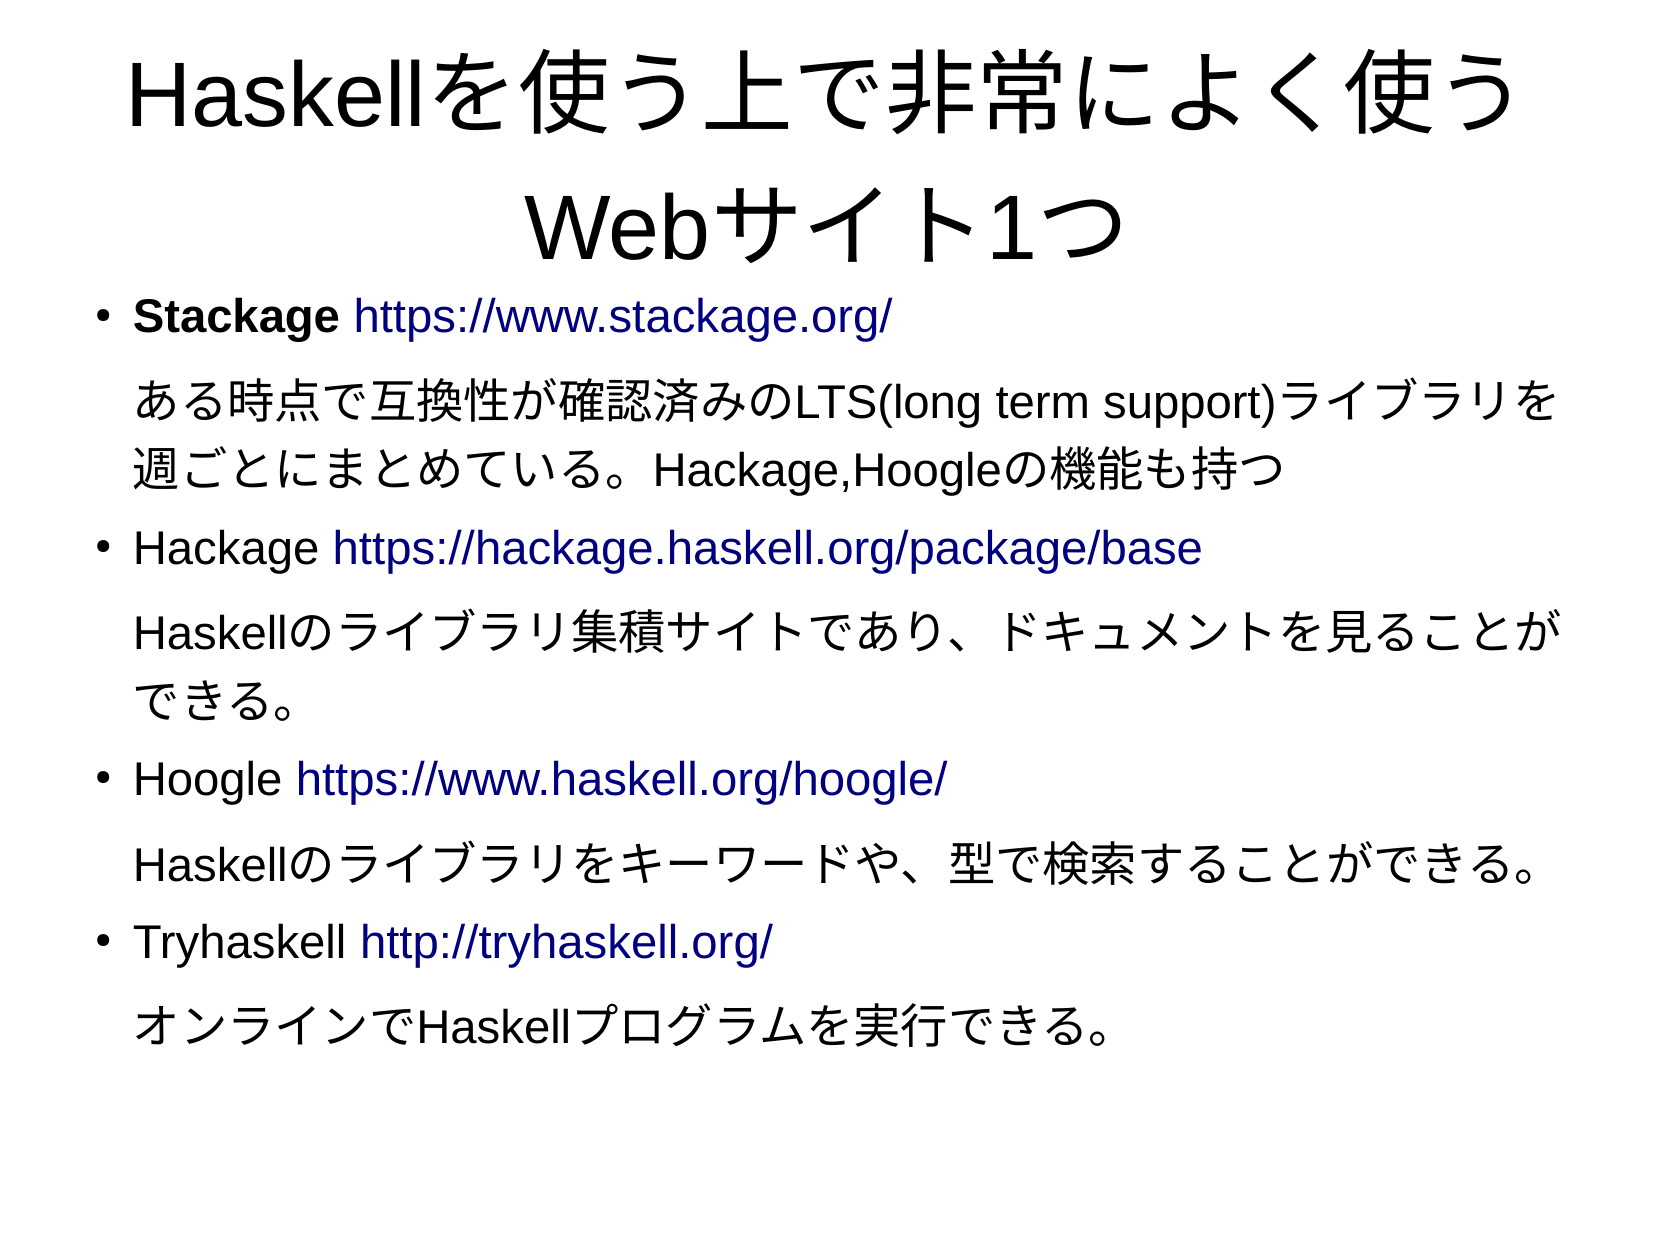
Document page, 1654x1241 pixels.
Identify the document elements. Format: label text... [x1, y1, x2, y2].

list Stackage https://www.stackage.org/ ある時点で互換性が確認済みのLTS(long term support)ライブラリを週ごとにまとめている。Hackage,Hoogleの機能も持つ Hackage https://hackage.haskell.org/package/base Haskellのライブラリ集積サイトであり、ドキュメントを見ることができる。 Hoogle https://www.haskell.org/hoogle/ Haskellのライブラリをキーワードや、型で検索することができる。 Tryhaskell http://tryhaskell.org/ オンラインでHaskellプログラムを実行できる。 [82, 290, 1571, 1123]
title Haskellを使う上で非常によく使う Webサイト1つ [82, 49, 1571, 257]
